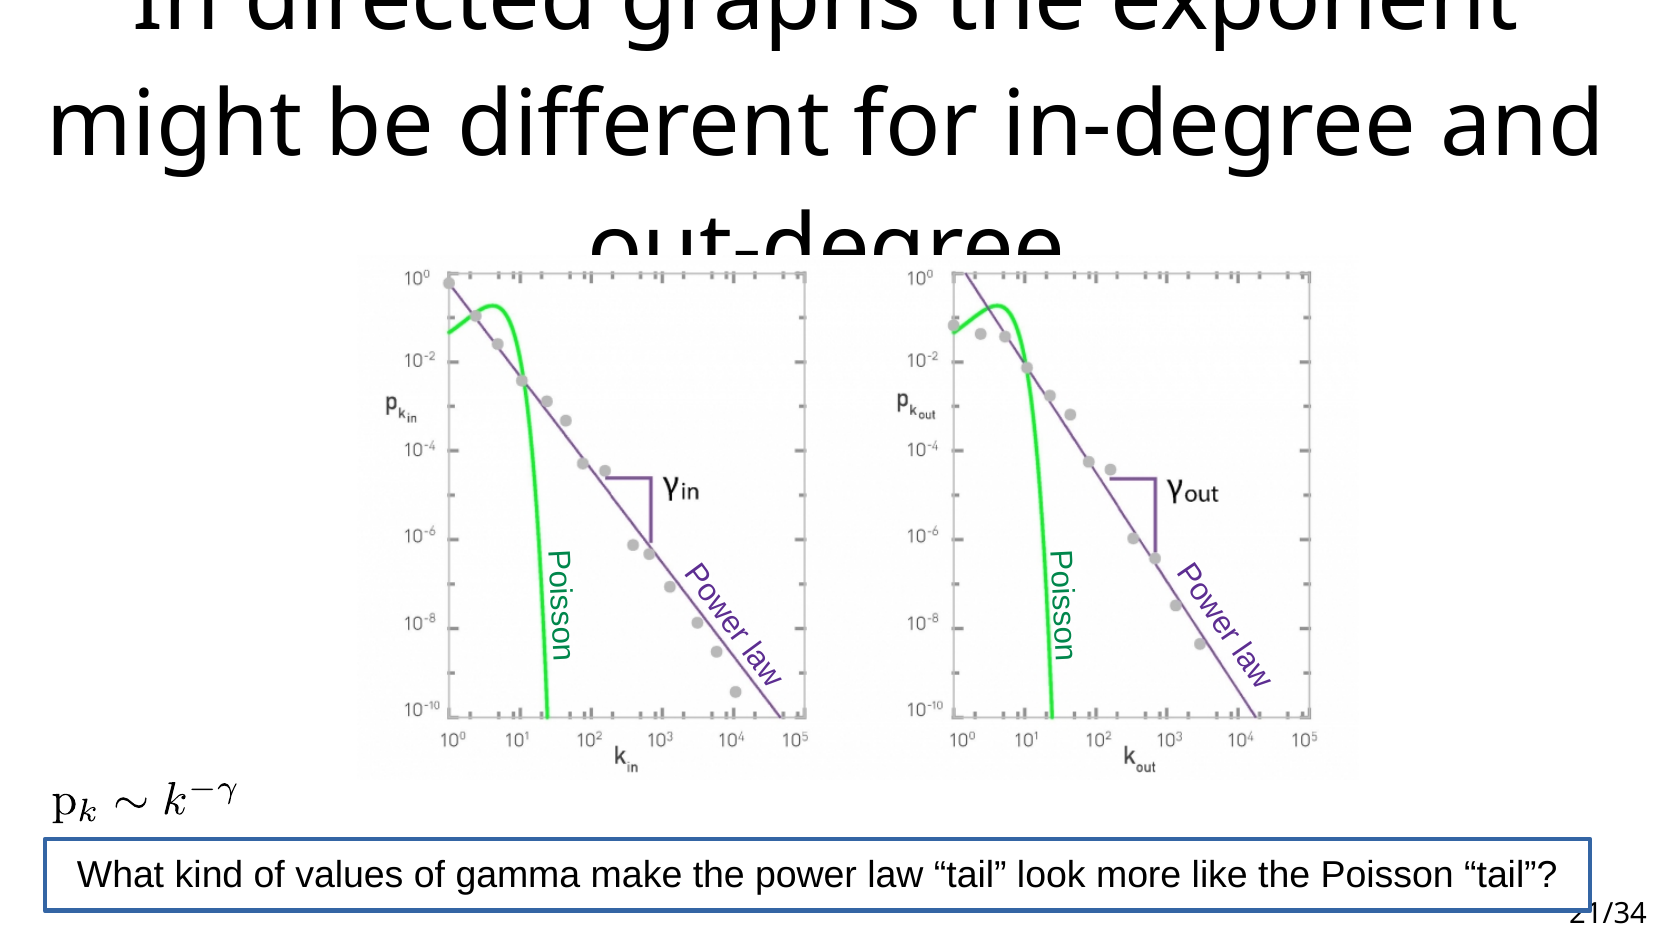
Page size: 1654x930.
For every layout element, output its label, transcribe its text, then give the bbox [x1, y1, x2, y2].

title In directed graphs the exponent might be different for in-degree and out-degree [0, 0, 1653, 256]
text_box Poisson [1001, 534, 1093, 693]
text_box What kind of values of gamma make the power law “tail” look more like the Poisson “tail”? [45, 839, 1591, 911]
picture [357, 255, 1359, 780]
text_box Power law [1127, 540, 1310, 752]
text_box Poisson [499, 534, 591, 693]
text_box Power law [635, 540, 821, 751]
picture [49, 775, 241, 826]
